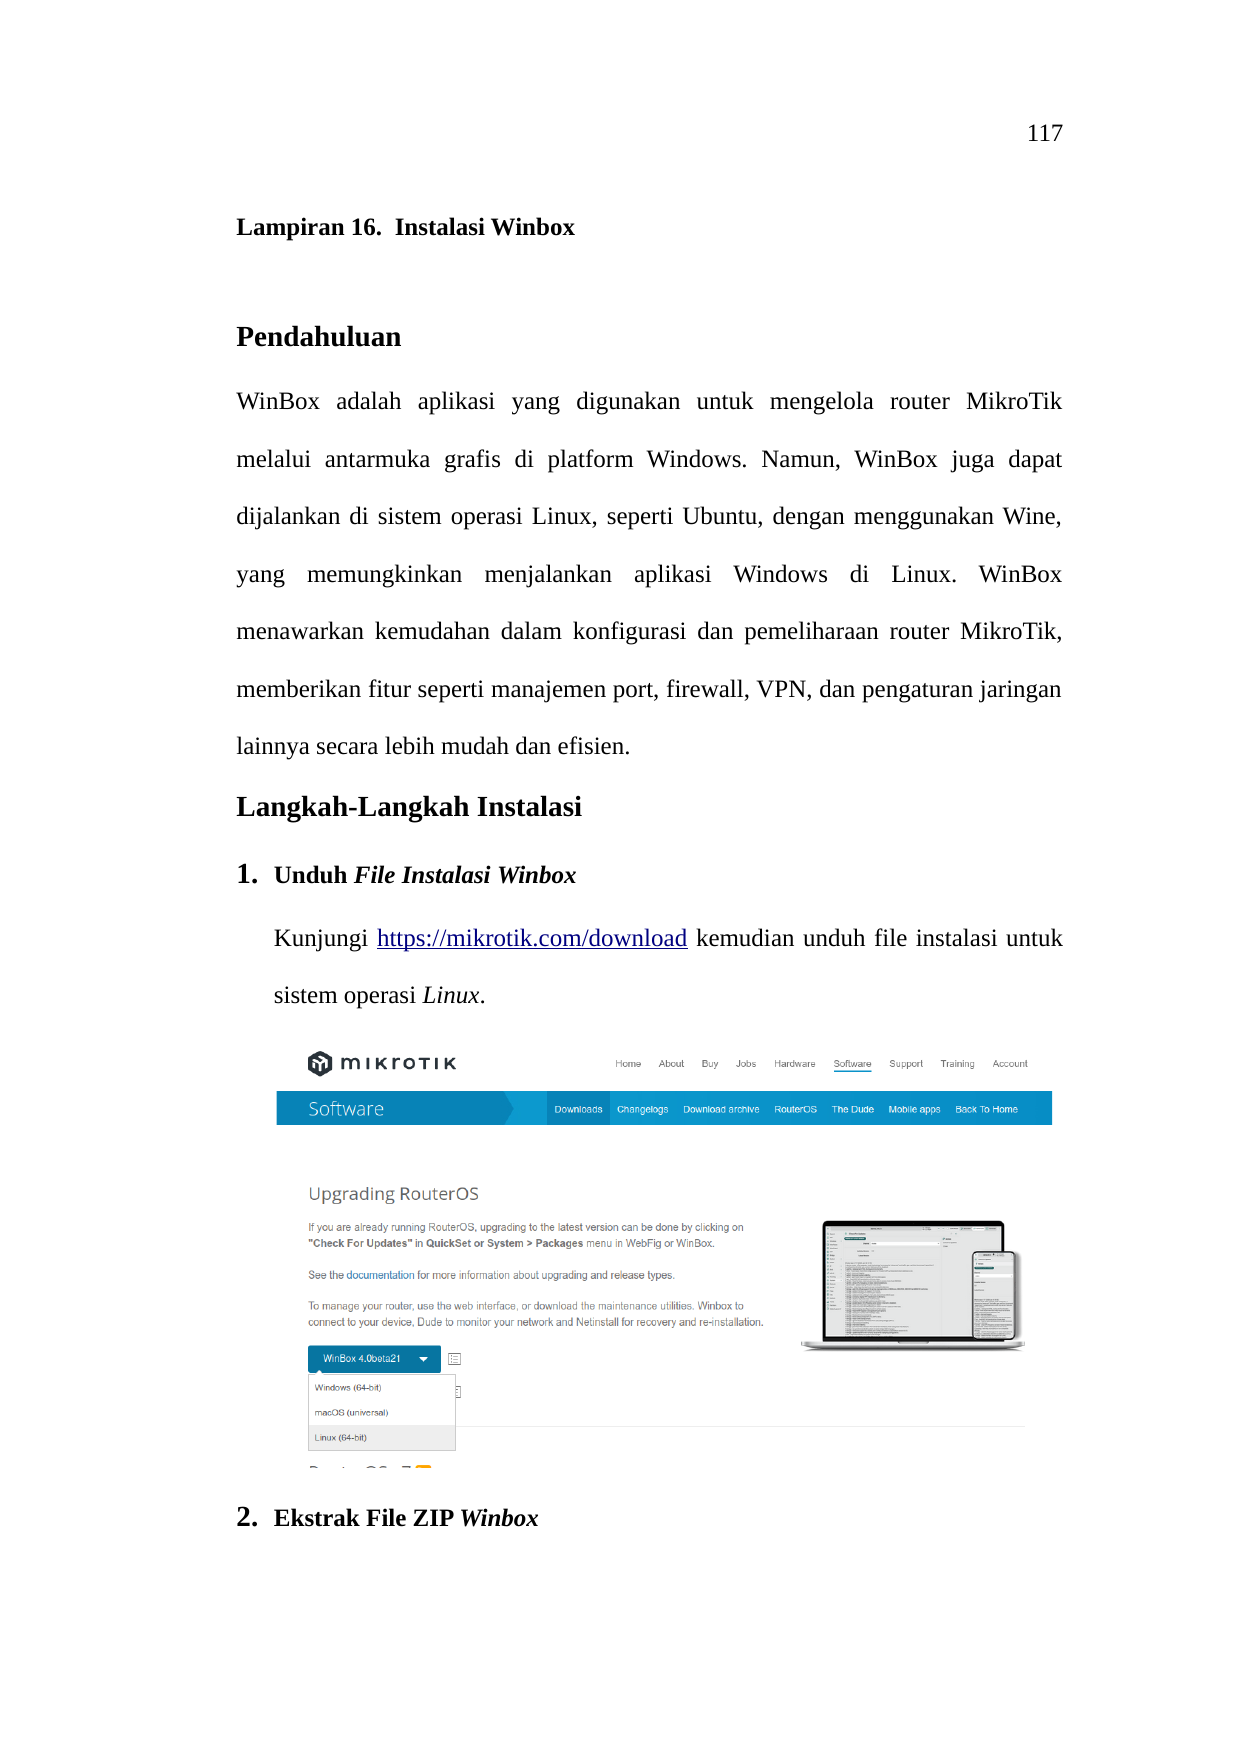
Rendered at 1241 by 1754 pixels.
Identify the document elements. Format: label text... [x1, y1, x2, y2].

picture [276, 1126, 1053, 1468]
text Pendahuluan [236, 319, 1063, 353]
list Kunjungi https://mikrotik.com/download kemudian unduh file instalasi untuk sistem operasi Linux. [236, 923, 1063, 1009]
list Ekstrak File ZIP Winbox [236, 1499, 1063, 1533]
picture [276, 1040, 1053, 1090]
text WinBox adalah aplikasi yang digunakan untuk mengelola router MikroTik melalui antarmuka grafis di platform Windows. Namun, WinBox juga dapat dijalankan di sistem operasi Linux, seperti Ubuntu, dengan menggunakan Wine, yang memungkinkan menjalankan aplikasi Windows di Linux. WinBox menawarkan kemudahan dalam konfigurasi dan pemeliharaan router MikroTik, memberikan fitur seperti manajemen port, firewall, VPN, dan pengaturan jaringan lainnya secara lebih mudah dan efisien. [236, 386, 1063, 760]
subtitle Instalasi Winbox [236, 212, 1063, 241]
list Unduh File Instalasi Winbox [236, 856, 1063, 889]
text Langkah-Langkah Instalasi [236, 789, 1063, 822]
